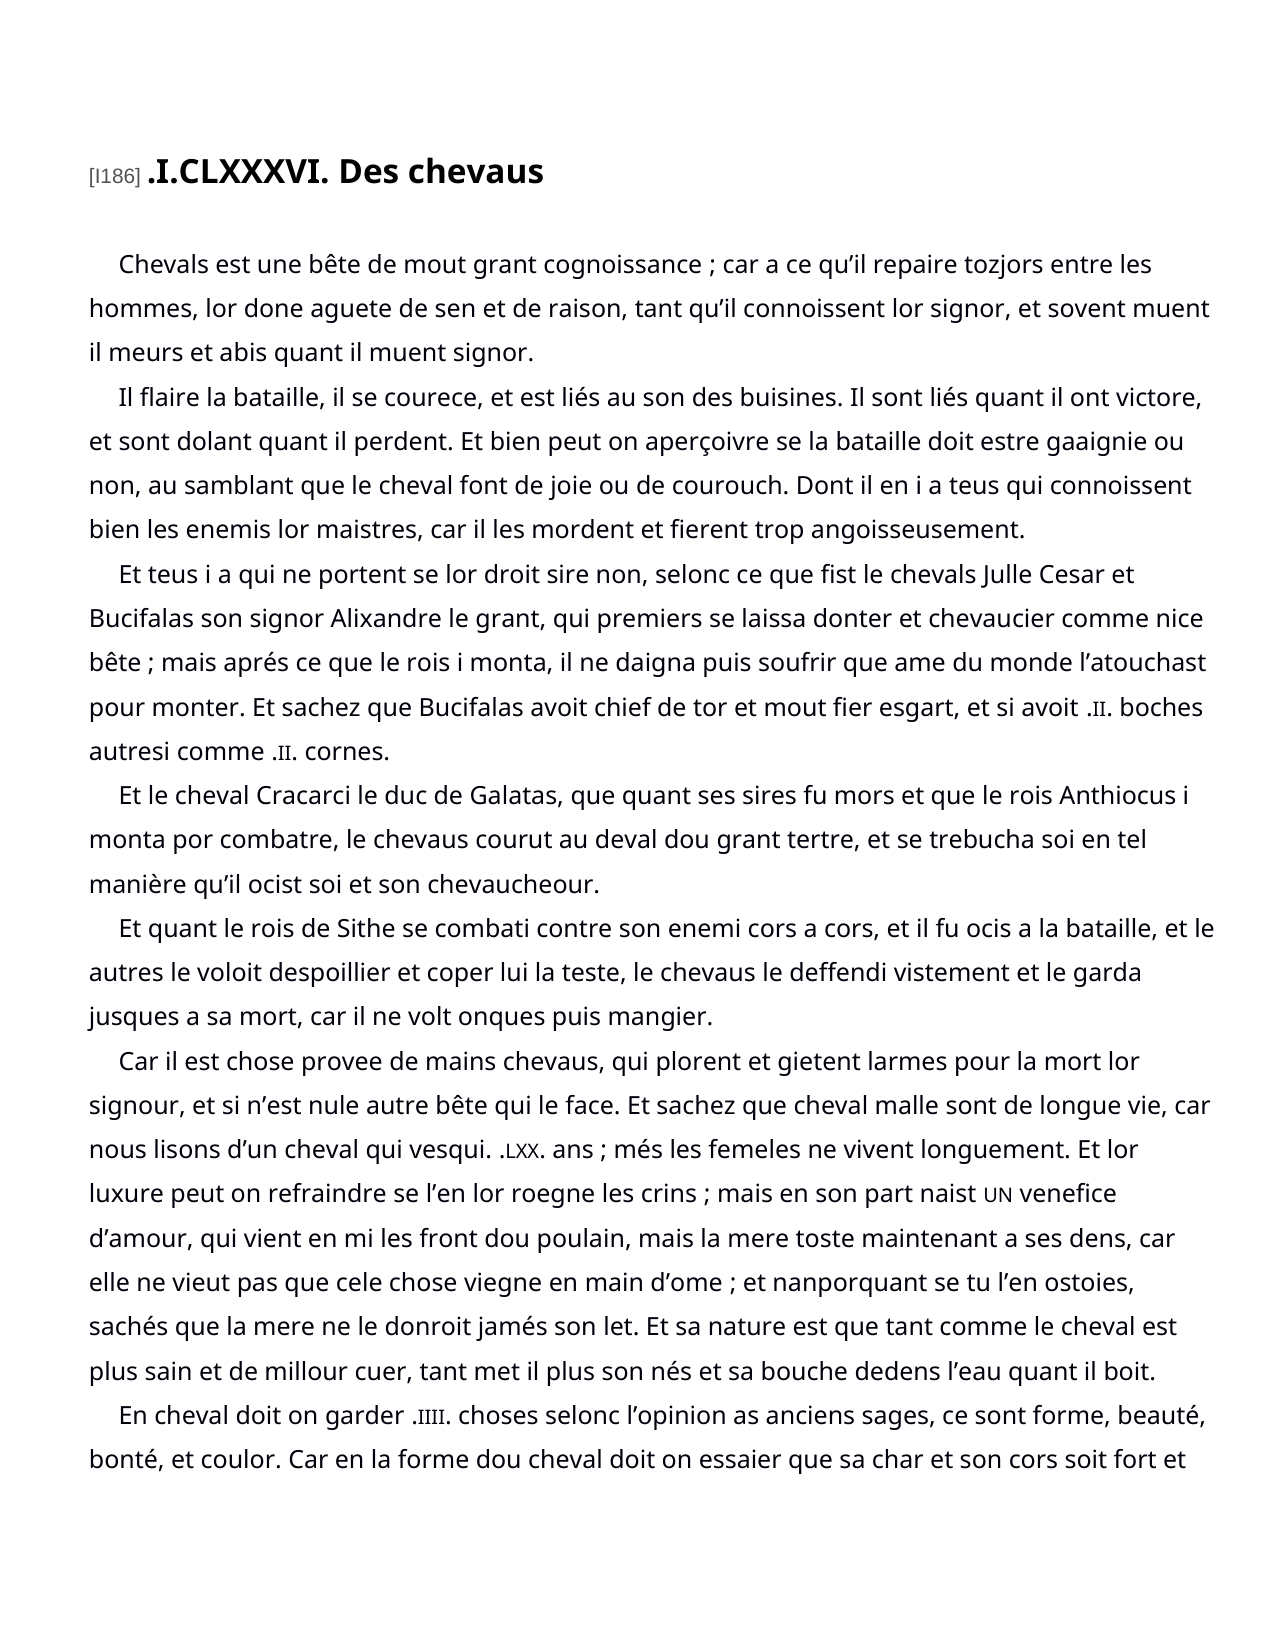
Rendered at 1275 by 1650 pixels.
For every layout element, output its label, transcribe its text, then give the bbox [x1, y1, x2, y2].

text Et teus i a qui ne portent se lor droit sire non, selonc ce que fist le chevals Julle Cesar et Bucifalas son signor Alixandre le grant, qui premiers se laissa donter et chevaucier comme nice bête ; mais aprés ce que le rois i monta, il ne daigna puis soufrir que ame du monde l’atouchast pour monter. Et sachez que Bucifalas avoit chief de tor et mout fier esgart, et si avoit .ii. boches autresi comme .ii. cornes. [89, 556, 1216, 767]
text En cheval doit on garder .iiii. choses selonc l’opinion as anciens sages, ce sont forme, beauté, bonté, et coulor. Car en la forme dou cheval doit on essaier que sa char et son cors soit fort et [89, 1397, 1216, 1476]
text Car il est chose provee de mains chevaus, qui plorent et gietent larmes pour la mort lor signour, et si n’est nule autre bête qui le face. Et sachez que cheval malle sont de longue vie, car nous lisons d’un cheval qui vesqui. .lxx. ans ; més les femeles ne vivent longuement. Et lor luxure peut on refraindre se l’en lor roegne les crins ; mais en son part naist un venefice d’amour, qui vient en mi les front dou poulain, mais la mere toste maintenant a ses dens, car elle ne vieut pas que cele chose viegne en main d’ome ; et nanporquant se tu l’en ostoies, sachés que la mere ne le donroit jamés son let. Et sa nature est que tant comme le cheval est plus sain et de millour cuer, tant met il plus son nés et sa bouche dedens l’eau quant il boit. [89, 1043, 1216, 1387]
text Et quant le rois de Sithe se combati contre son enemi cors a cors, et il fu ocis a la bataille, et le autres le voloit despoillier et coper lui la teste, le chevaus le deffendi vistement et le garda jusques a sa mort, car il ne volt onques puis mangier. [89, 911, 1216, 1033]
text Et le cheval Cracarci le duc de Galatas, que quant ses sires fu mors et que le rois Anthiocus i monta por combatre, le chevaus courut au deval dou grant tertre, et se trebucha soi en tel manière qu’il ocist soi et son chevaucheour. [89, 778, 1216, 900]
subtitle [I186] .I.CLXXXVI. Des chevaus [89, 148, 1216, 193]
text Il flaire la bataille, il se courece, et est liés au son des buisines. Il sont liés quant il ont victore, et sont dolant quant il perdent. Et bien peut on aperçoivre se la bataille doit estre gaaignie ou non, au samblant que le cheval font de joie ou de courouch. Dont il en i a teus qui connoissent bien les enemis lor maistres, car il les mordent et fierent trop angoisseusement. [89, 379, 1216, 546]
text Chevals est une bête de mout grant cognoissance ; car a ce qu’il repaire tozjors entre les hommes, lor done aguete de sen et de raison, tant qu’il connoissent lor signor, et sovent muent il meurs et abis quant il muent signor. [89, 246, 1216, 369]
